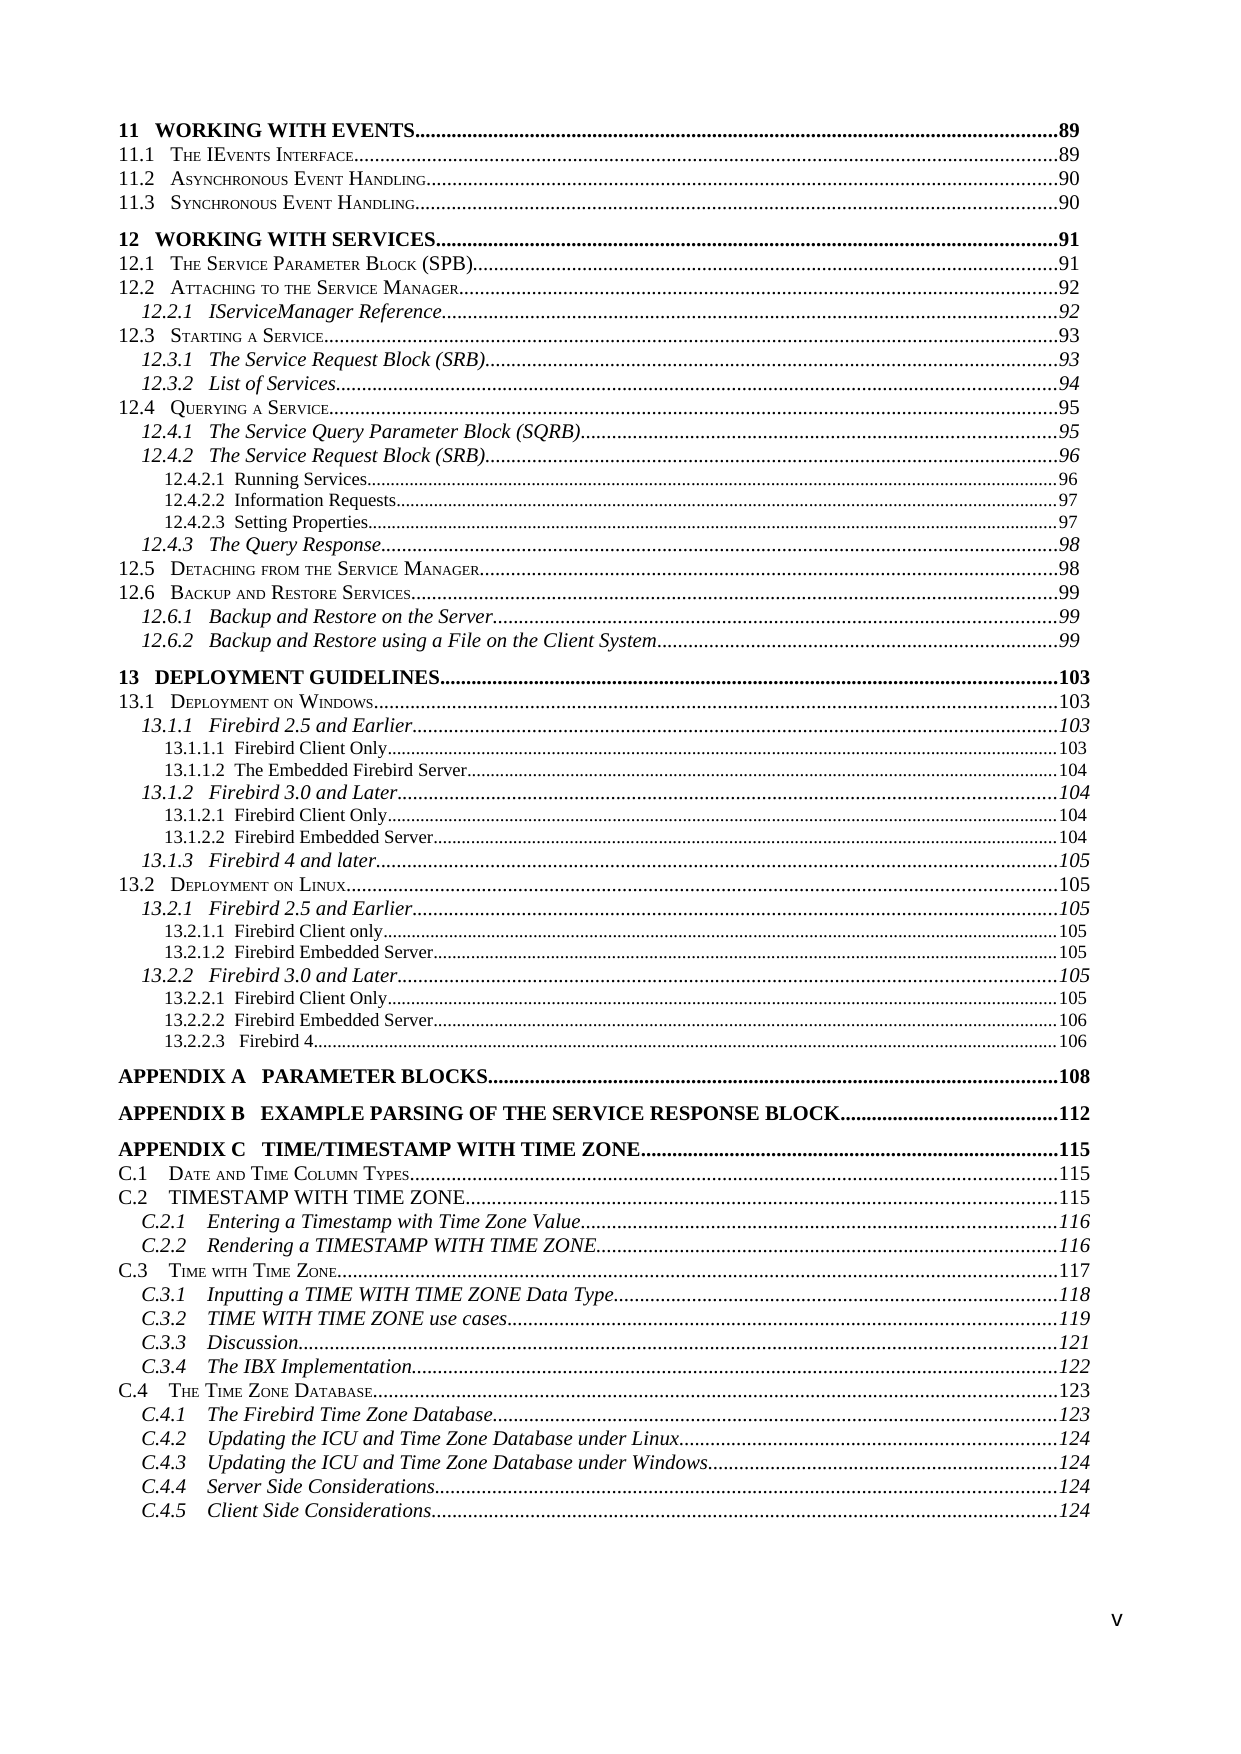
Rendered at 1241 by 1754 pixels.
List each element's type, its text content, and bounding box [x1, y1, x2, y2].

text 13.1.1.1 Firebird Client Only 103 [164, 737, 1122, 759]
text C.2 TIMESTAMP WITH TIME ZONE 115 [118, 1185, 1122, 1209]
text 12.2 Attaching to the Service Manager 92 [118, 275, 1122, 299]
text 12.4.2.3 Setting Properties 97 [164, 511, 1122, 532]
text 12.4.1 The Service Query Parameter Block (SQRB) 95 [141, 419, 1122, 443]
text 13.1.1 Firebird 2.5 and Earlier 103 [141, 713, 1122, 737]
text 13.2 Deployment on Linux 105 [118, 872, 1122, 896]
text 12.2.1 IServiceManager Reference 92 [141, 299, 1122, 323]
text 13.1.2.2 Firebird Embedded Server 104 [164, 826, 1122, 847]
text C.3.3 Discussion 121 [141, 1330, 1122, 1354]
text C.4 The Time Zone Database 123 [118, 1378, 1122, 1402]
text C.2.2 Rendering a TIMESTAMP WITH TIME ZONE 116 [141, 1233, 1122, 1257]
text C.3.2 TIME WITH TIME ZONE use cases 119 [141, 1306, 1122, 1330]
text 13.1.3 Firebird 4 and later 105 [141, 847, 1122, 872]
text Appendix C TIME/TIMESTAMP with TIME ZONE 115 [118, 1137, 1122, 1161]
text C.1 Date and Time Column Types 115 [118, 1161, 1122, 1185]
text Appendix B Example Parsing of the Service Response Block 112 [118, 1101, 1122, 1125]
text 13.2.2.3 Firebird 4 106 [164, 1030, 1122, 1052]
text 13.1.2.1 Firebird Client Only 104 [164, 804, 1122, 826]
text 12.3 Starting a Service 93 [118, 323, 1122, 347]
text 12.6 Backup and Restore Services 99 [118, 580, 1122, 604]
text C.2.1 Entering a Timestamp with Time Zone Value 116 [141, 1209, 1122, 1233]
text 11.1 The IEvents Interface 89 [118, 142, 1122, 166]
text C.4.2 Updating the ICU and Time Zone Database under Linux 124 [141, 1426, 1122, 1450]
text C.3.1 Inputting a TIME WITH TIME ZONE Data Type 118 [141, 1282, 1122, 1306]
text Appendix A Parameter Blocks 108 [118, 1064, 1122, 1088]
text 11.3 Synchronous Event Handling 90 [118, 190, 1122, 214]
text 13.2.1.1 Firebird Client only 105 [164, 920, 1122, 941]
text 11.2 Asynchronous Event Handling 90 [118, 166, 1122, 190]
text 12.4 Querying a Service 95 [118, 395, 1122, 419]
text 12 Working with Services 91 [118, 227, 1122, 251]
text C.4.4 Server Side Considerations 124 [141, 1474, 1122, 1498]
text 12.5 Detaching from the Service Manager 98 [118, 556, 1122, 580]
text 12.6.2 Backup and Restore using a File on the Client System 99 [141, 628, 1122, 652]
text 12.6.1 Backup and Restore on the Server 99 [141, 604, 1122, 628]
text 13.2.2 Firebird 3.0 and Later 105 [141, 963, 1122, 987]
text 12.4.2.2 Information Requests 97 [164, 489, 1122, 511]
text 13.2.2.1 Firebird Client Only 105 [164, 987, 1122, 1008]
text 13.2.2.2 Firebird Embedded Server 106 [164, 1008, 1122, 1030]
text C.3.4 The IBX Implementation 122 [141, 1354, 1122, 1378]
text 11 Working with Events 89 [118, 118, 1122, 142]
text 13.2.1 Firebird 2.5 and Earlier 105 [141, 896, 1122, 920]
text C.3 Time with Time Zone 117 [118, 1257, 1122, 1282]
text 13.1.2 Firebird 3.0 and Later 104 [141, 780, 1122, 804]
text C.4.1 The Firebird Time Zone Database 123 [141, 1402, 1122, 1426]
text 13 Deployment Guidelines 103 [118, 665, 1122, 689]
text 13.1.1.2 The Embedded Firebird Server 104 [164, 759, 1122, 780]
text 12.3.2 List of Services 94 [141, 371, 1122, 395]
text C.4.5 Client Side Considerations 124 [141, 1498, 1122, 1522]
text 12.1 The Service Parameter Block (SPB) 91 [118, 251, 1122, 275]
text C.4.3 Updating the ICU and Time Zone Database under Windows 124 [141, 1450, 1122, 1474]
text 12.3.1 The Service Request Block (SRB) 93 [141, 347, 1122, 371]
text 13.1 Deployment on Windows 103 [118, 689, 1122, 713]
text 12.4.2 The Service Request Block (SRB) 96 [141, 443, 1122, 467]
text 13.2.1.2 Firebird Embedded Server 105 [164, 941, 1122, 963]
text 12.4.3 The Query Response 98 [141, 532, 1122, 556]
text 12.4.2.1 Running Services 96 [164, 467, 1122, 489]
